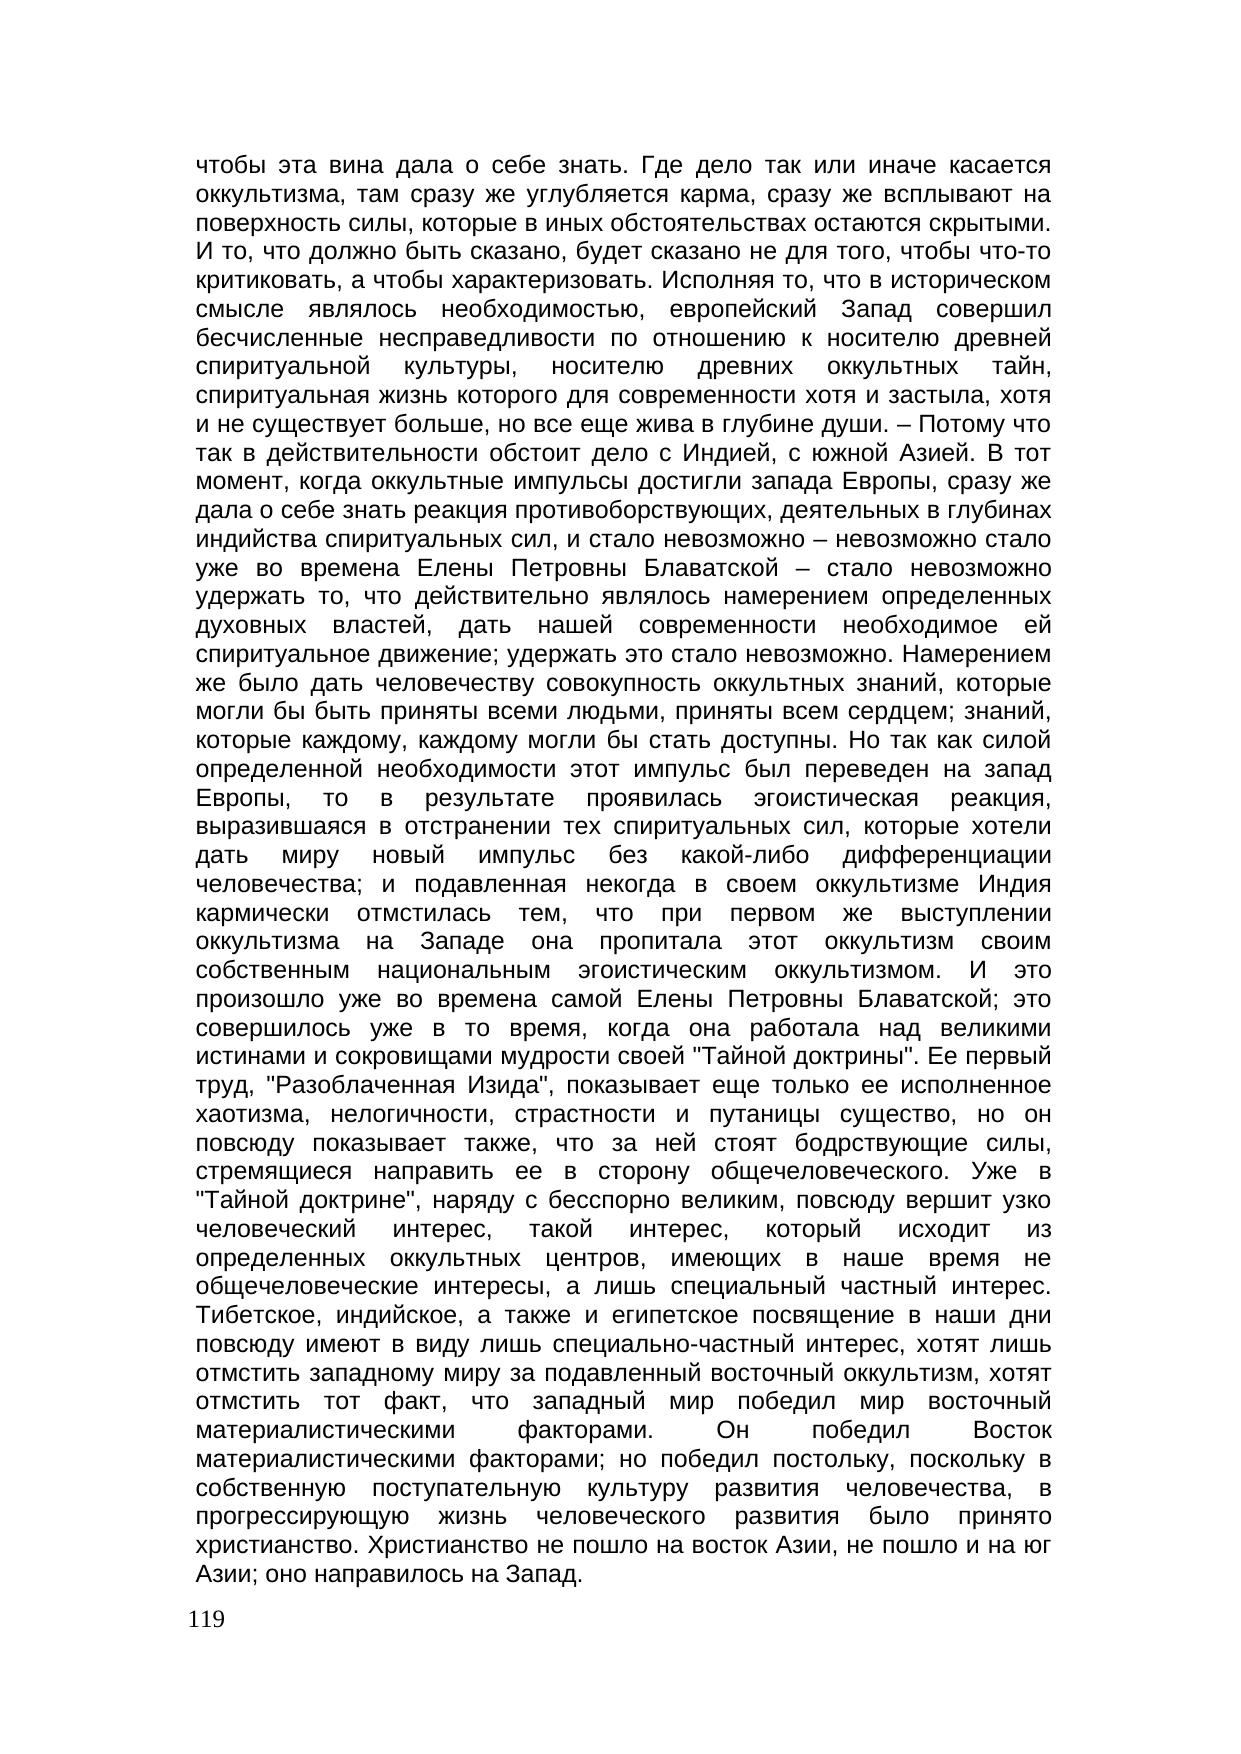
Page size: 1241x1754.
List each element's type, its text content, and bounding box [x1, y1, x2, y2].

text чтобы эта вина дала о себе знать. Где дело так или иначе касается оккультизма, там сразу же углубляется карма, сразу же всплывают на поверхность силы, которые в иных обстоятельствах остаются скрытыми. И то, что должно быть сказано, будет сказано не для того, чтобы что-то критиковать, а чтобы характеризовать. Исполняя то, что в историческом смысле являлось необходимостью, европейский Запад совершил бесчисленные несправедливости по отношению к носителю древней спиритуальной культуры, носителю древних оккультных тайн, спиритуальная жизнь которого для современности хотя и застыла, хотя и не существует больше, но все еще жива в глубине души. – Потому что так в действительности обстоит дело с Индией, с южной Азией. В тот момент, когда оккультные импульсы достигли запада Европы, сразу же дала о себе знать реакция противоборствующих, деятельных в глубинах индийства спиритуальных сил, и стало невозможно – невозможно стало уже во времена Елены Петровны Блаватской – стало невозможно удержать то, что действительно являлось намерением определенных духовных властей, дать нашей современности необходимое ей спиритуальное движение; удержать это стало невозможно. Намерением же было дать человечеству совокупность оккультных знаний, которые могли бы быть приняты всеми людьми, приняты всем сердцем; знаний, которые каждому, каждому могли бы стать доступны. Но так как силой определенной необходимости этот импульс был переведен на запад Европы, то в результате проявилась эгоистическая реакция, выразившаяся в отстранении тех спиритуальных сил, которые хотели дать миру новый импульс без какой-либо дифференциации человечества; и подавленная некогда в своем оккультизме Индия кармически отмстилась тем, что при первом же выступлении оккультизма на Западе она пропитала этот оккультизм своим собственным национальным эгоистическим оккультизмом. И это произошло уже во времена самой Елены Петровны Блаватской; это совершилось уже в то время, когда она работала над великими истинами и сокровищами мудрости своей "Тайной доктрины". Ее первый труд, "Разоблаченная Изида", показывает еще только ее исполненное хаотизма, нелогичности, страстности и путаницы существо, но он повсюду показывает также, что за ней стоят бодрствующие силы, стремящиеся направить ее в сторону общечеловеческого. Уже в "Тайной доктрине", наряду с бесспорно великим, повсюду вершит узко человеческий интерес, такой интерес, который исходит из определенных оккультных центров, имеющих в наше время не общечеловеческие интересы, а лишь специальный частный интерес. Тибетское, индийское, а также и египетское посвящение в наши дни повсюду имеют в виду лишь специально-частный интерес, хотят лишь отмстить западному миру за подавленный восточный оккультизм, хотят отмстить тот факт, что западный мир победил мир восточный материалистическими факторами. Он победил Восток материалистическими факторами; но победил постольку, поскольку в собственную поступательную культуру развития человечества, в прогрессирующую жизнь человеческого развития было принято христианство. Христианство не пошло на восток Азии, не пошло и на юг Азии; оно направилось на Запад. [195, 150, 1053, 1587]
